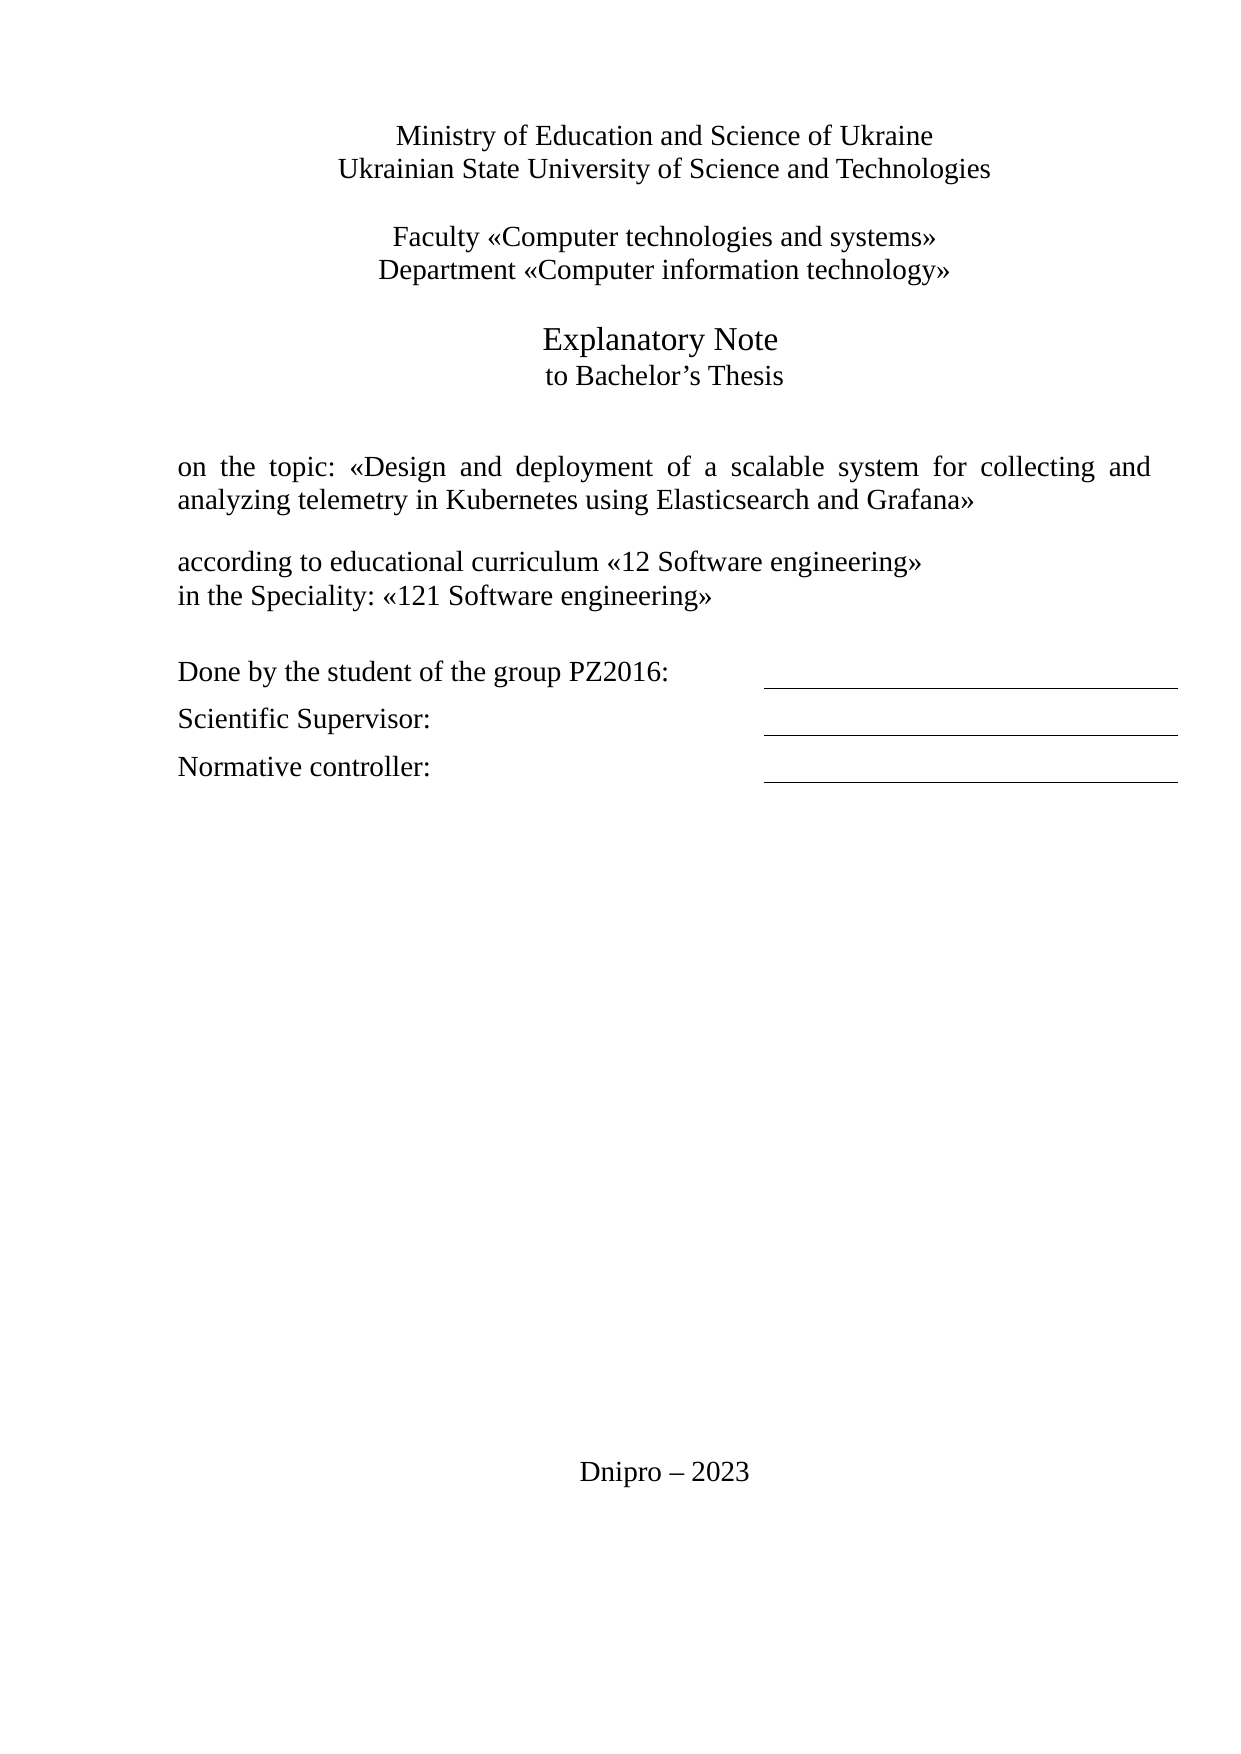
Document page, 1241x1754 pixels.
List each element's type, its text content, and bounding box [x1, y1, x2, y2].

table_cell Normative controller: [177, 735, 735, 782]
table_header Done by the student of the group PZ2016: [177, 640, 735, 688]
text Dnipro – 2023 [177, 1454, 1152, 1488]
text according to educational curriculum «12 Software engineering» [177, 544, 1152, 578]
text Explanatory Note [177, 319, 1152, 358]
text Department «Computer information technology» [177, 252, 1152, 286]
text to Bachelor’s Thesis [177, 358, 1152, 391]
table_cell [764, 736, 1178, 782]
table_header [764, 640, 1178, 688]
text Ministry of Education and Science of Ukraine [177, 118, 1152, 152]
table_cell [735, 735, 764, 782]
table_cell Scientific Supervisor: [177, 688, 735, 735]
text Faculty «Computer technologies and systems» [177, 219, 1152, 252]
text in the Speciality: «121 Software engineering» [177, 578, 1152, 612]
table_cell [764, 689, 1178, 735]
table_cell [735, 688, 764, 735]
text on the topic: «Design and deployment of a scalable system for collecting and analyzing telemetry in Kubernetes using Elasticsearch and Grafana» [177, 449, 1152, 516]
text Ukrainian State University of Science and Technologies [177, 152, 1152, 185]
table_header [735, 640, 764, 688]
